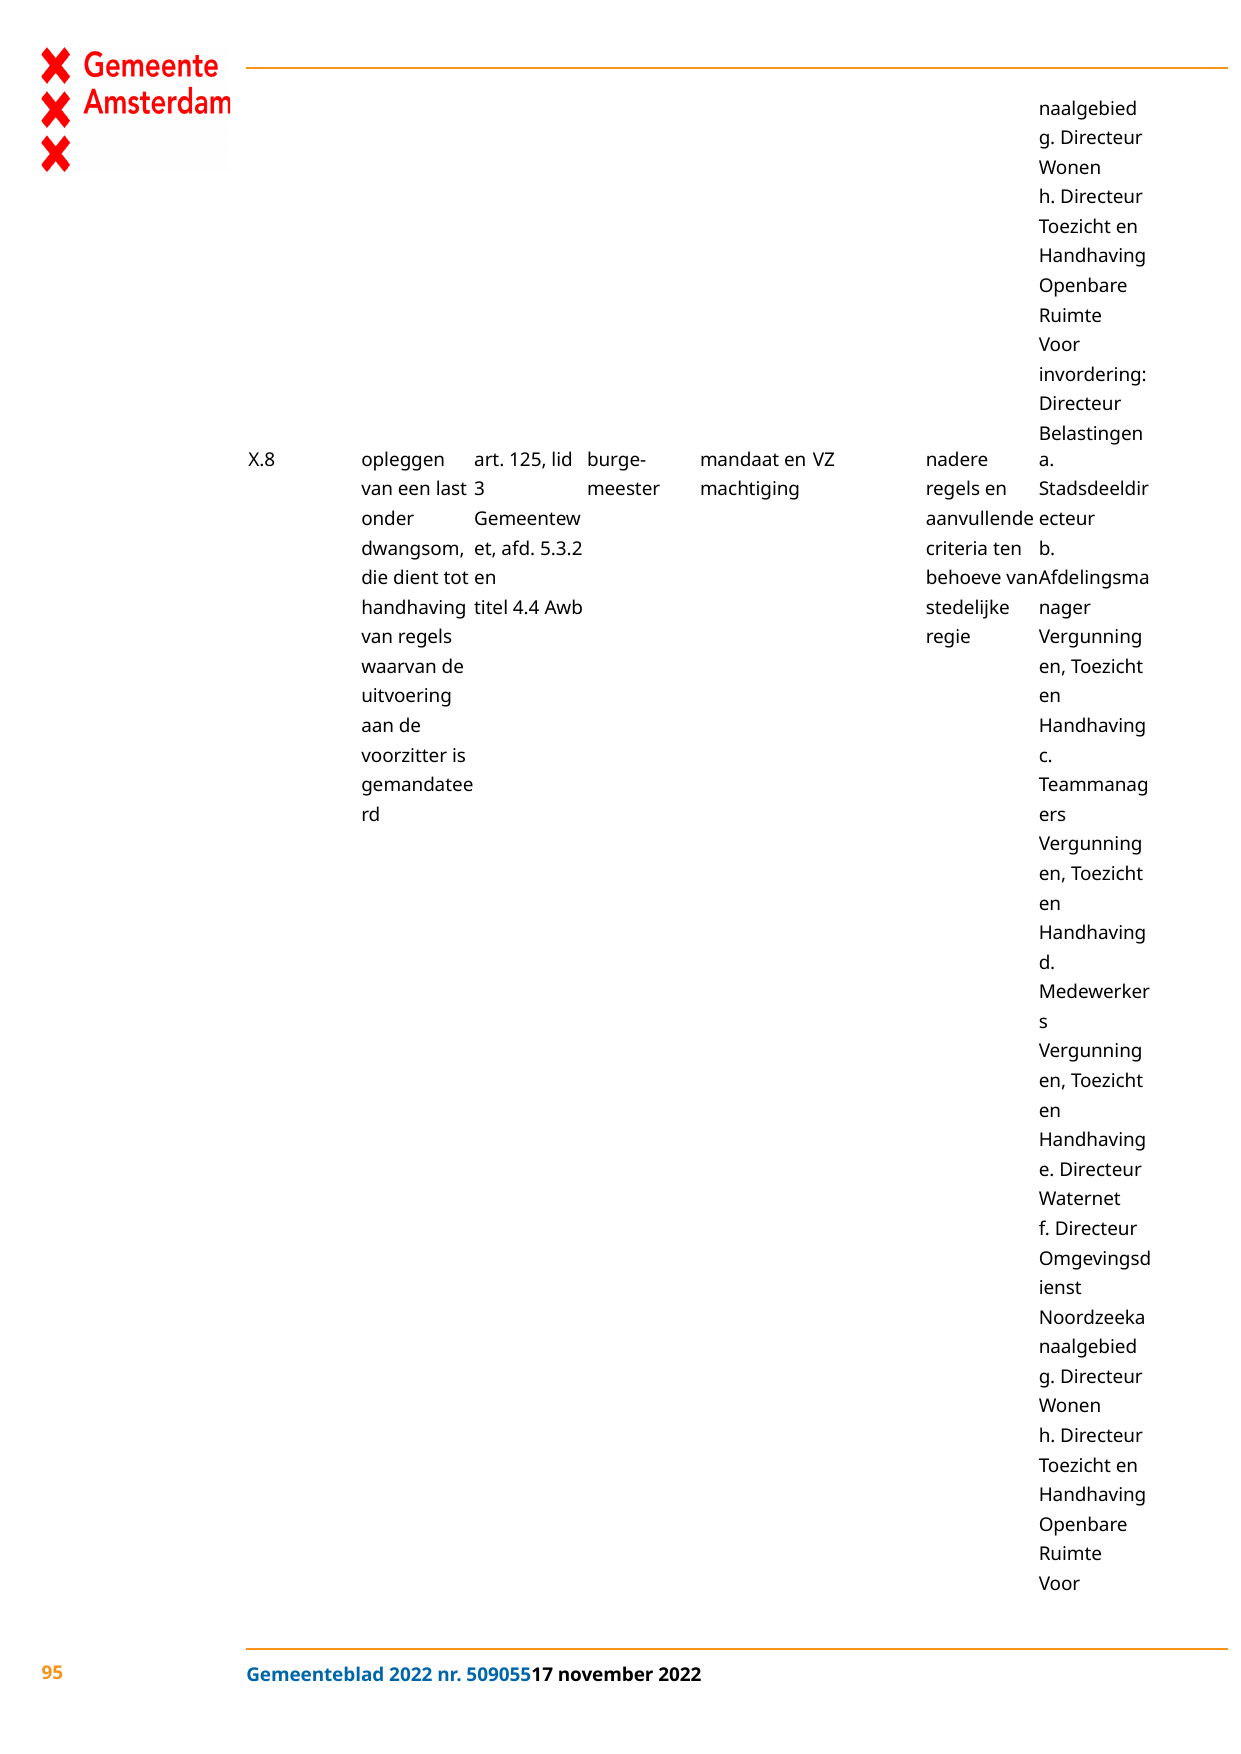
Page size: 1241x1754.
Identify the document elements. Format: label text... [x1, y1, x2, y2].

table_cell [248, 95, 361, 446]
table_cell opleggen van een last onder dwangsom, die dient tot handhaving van regels waarvan de uitvoering aan de voorzitter is gemandateerd [361, 446, 474, 1596]
table_cell naalgebied g. Directeur Wonen h. Directeur Toezicht en Handhaving Openbare Ruimte Voor invordering: Directeur Belastingen [1039, 95, 1152, 446]
table_cell VZ [813, 446, 926, 1596]
table_cell a. Stadsdeeldirecteur b. Afdelingsmanager Vergunningen, Toezicht en Handhaving c. Teammanagers Vergunningen, Toezicht en Handhaving d. Medewerkers Vergunningen, Toezicht en Handhaving e. Directeur Waternet f. Directeur Omgevingsdienst Noordzeekanaalgebied g. Directeur Wonen h. Directeur Toezicht en Handhaving Openbare Ruimte Voor [1039, 446, 1152, 1596]
table_cell [813, 95, 926, 446]
table_cell art. 125, lid 3 Gemeentewet, afd. 5.3.2 en titel 4.4 Awb [474, 446, 587, 1596]
table_cell mandaat en machtiging [700, 446, 813, 1596]
table_cell nadere regels en aanvullende criteria ten behoeve van stedelijke regie [926, 446, 1038, 1596]
table_cell [926, 95, 1038, 446]
table_cell X.8 [248, 446, 361, 1596]
table_cell [700, 95, 813, 446]
table_cell [361, 95, 474, 446]
table_cell burge-meester [587, 446, 700, 1596]
table_cell [474, 95, 587, 446]
picture [41, 47, 231, 172]
table_cell [587, 95, 700, 446]
